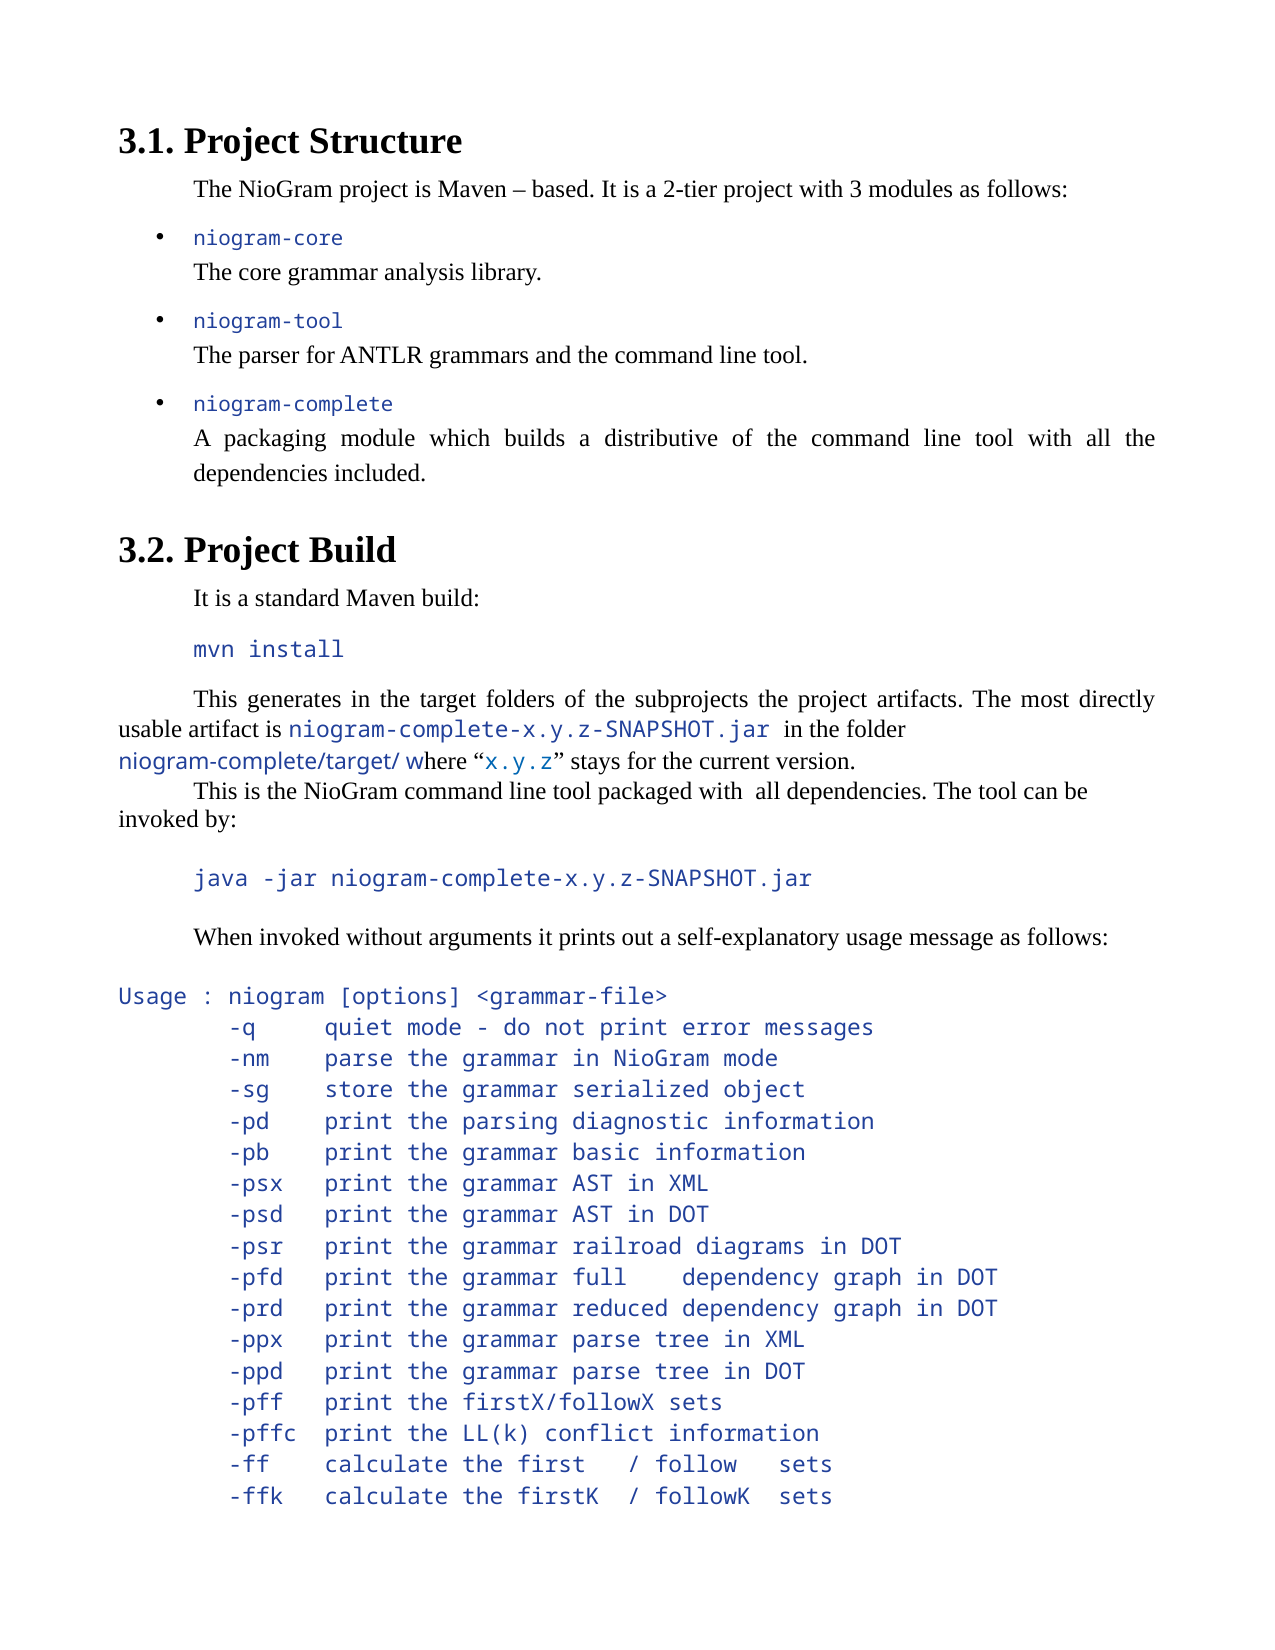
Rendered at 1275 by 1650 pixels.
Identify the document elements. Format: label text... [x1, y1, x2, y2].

text -psr print the grammar railroad diagrams in DOT [118, 1229, 1157, 1261]
subtitle 3.2. Project Build [118, 528, 1157, 571]
text -q quiet mode - do not print error messages [118, 1011, 1157, 1042]
text -pd print the parsing diagnostic information [118, 1104, 1157, 1136]
text Usage : niogram [options] <grammar-file> [118, 979, 1157, 1011]
text -ppx print the grammar parse tree in XML [118, 1323, 1157, 1354]
list niogram-complete A packaging module which builds a distributive of the command line tool with all the dependencies included. [156, 389, 1157, 487]
text -pb print the grammar basic information [118, 1136, 1157, 1167]
text -sg store the grammar serialized object [118, 1073, 1157, 1104]
text When invoked without arguments it prints out a self-explanatory usage message as follows: [118, 922, 1157, 951]
text -nm parse the grammar in NioGram mode [118, 1042, 1157, 1073]
text This generates in the target folders of the subprojects the project artifacts. The most directly usable artifact is niogram-complete-x.y.z-SNAPSHOT.jar in the folder [118, 684, 1157, 744]
list niogram-tool The parser for ANTLR grammars and the command line tool. [156, 306, 1157, 369]
text niogram-complete/target/ where “x.y.z” stays for the current version. [118, 744, 1157, 776]
text This is the NioGram command line tool packaged with all dependencies. The tool can be invoked by: [118, 776, 1157, 833]
text -psd print the grammar AST in DOT [118, 1198, 1157, 1229]
text java -jar niogram-complete-x.y.z-SNAPSHOT.jar [118, 862, 1157, 893]
subtitle 3.1. Project Structure [118, 118, 1157, 161]
text -pff print the firstX/followX sets [118, 1386, 1157, 1417]
list niogram-core The core grammar analysis library. [156, 223, 1157, 286]
text -psx print the grammar AST in XML [118, 1167, 1157, 1198]
text The NioGram project is Maven – based. It is a 2-tier project with 3 modules as follows: [118, 174, 1157, 202]
text It is a standard Maven build: [118, 583, 1157, 612]
text mvn install [118, 632, 1157, 664]
text -ffk calculate the firstK / followK sets [118, 1479, 1157, 1511]
text -ff calculate the first / follow sets [118, 1448, 1157, 1479]
text -ppd print the grammar parse tree in DOT [118, 1354, 1157, 1386]
text -pffc print the LL(k) conflict information [118, 1417, 1157, 1448]
text -prd print the grammar reduced dependency graph in DOT [118, 1292, 1157, 1323]
text -pfd print the grammar full dependency graph in DOT [118, 1261, 1157, 1292]
